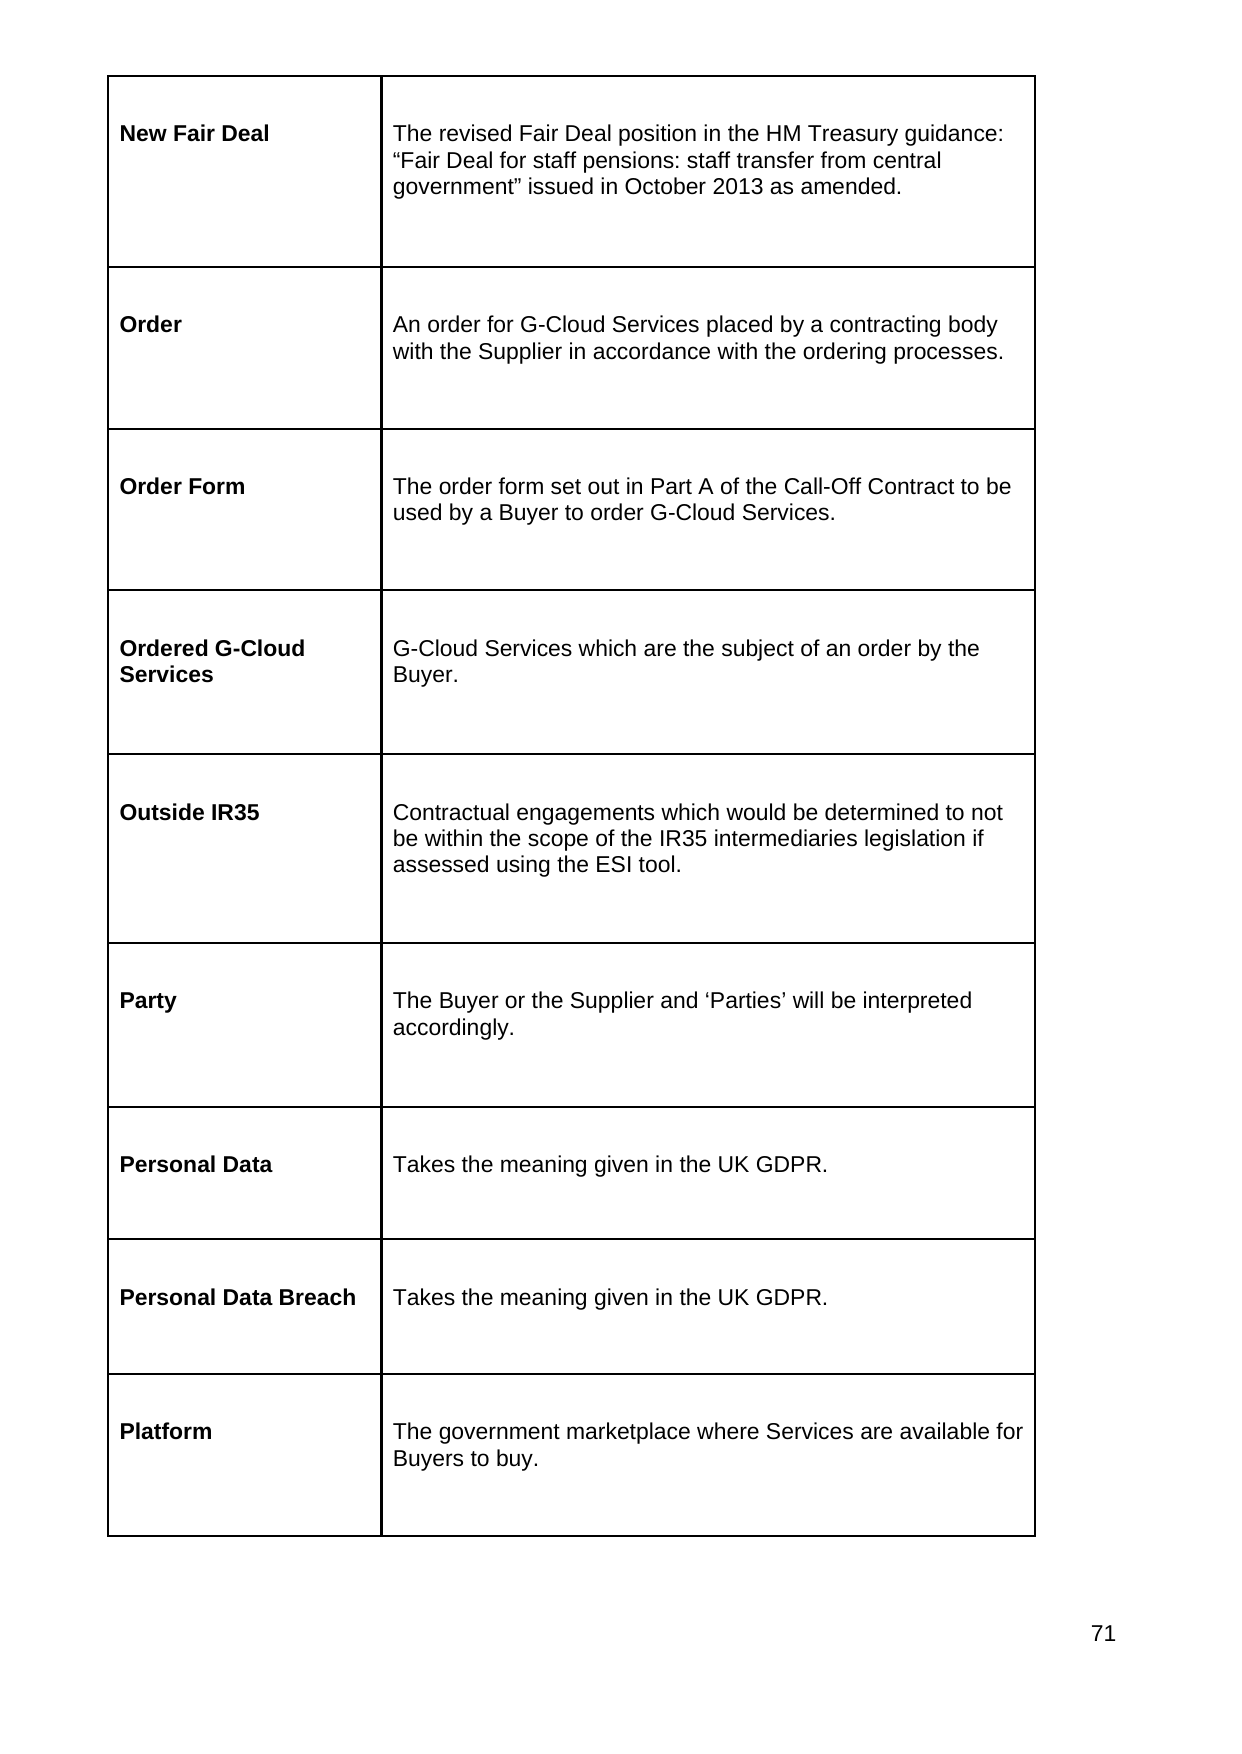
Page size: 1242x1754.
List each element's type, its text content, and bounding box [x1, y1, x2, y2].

table_cell Order [109, 268, 380, 428]
table_cell Takes the meaning given in the UK GDPR. [383, 1240, 1034, 1373]
table_cell G-Cloud Services which are the subject of an order by the Buyer. [383, 591, 1034, 753]
table_cell Contractual engagements which would be determined to not be within the scope of the IR35 intermediaries legislation if assessed using the ESI tool. [383, 755, 1034, 942]
table_cell Ordered G-Cloud Services [109, 591, 380, 753]
table_cell Party [109, 944, 380, 1106]
table_cell Outside IR35 [109, 755, 380, 942]
table_cell Personal Data Breach [109, 1240, 380, 1373]
table_cell The government marketplace where Services are available for Buyers to buy. [383, 1375, 1034, 1534]
table_cell An order for G-Cloud Services placed by a contracting body with the Supplier in accordance with the ordering processes. [383, 268, 1034, 428]
table_cell Platform [109, 1375, 380, 1534]
table_header New Fair Deal [109, 77, 380, 266]
table_cell Personal Data [109, 1108, 380, 1238]
table_cell Order Form [109, 430, 380, 589]
table_cell The order form set out in Part A of the Call-Off Contract to be used by a Buyer to order G-Cloud Services. [383, 430, 1034, 589]
table_cell The Buyer or the Supplier and ‘Parties’ will be interpreted accordingly. [383, 944, 1034, 1106]
table_header The revised Fair Deal position in the HM Treasury guidance: “Fair Deal for staff pensions: staff transfer from central government” issued in October 2013 as amended. [383, 77, 1034, 266]
table_cell Takes the meaning given in the UK GDPR. [383, 1108, 1034, 1238]
